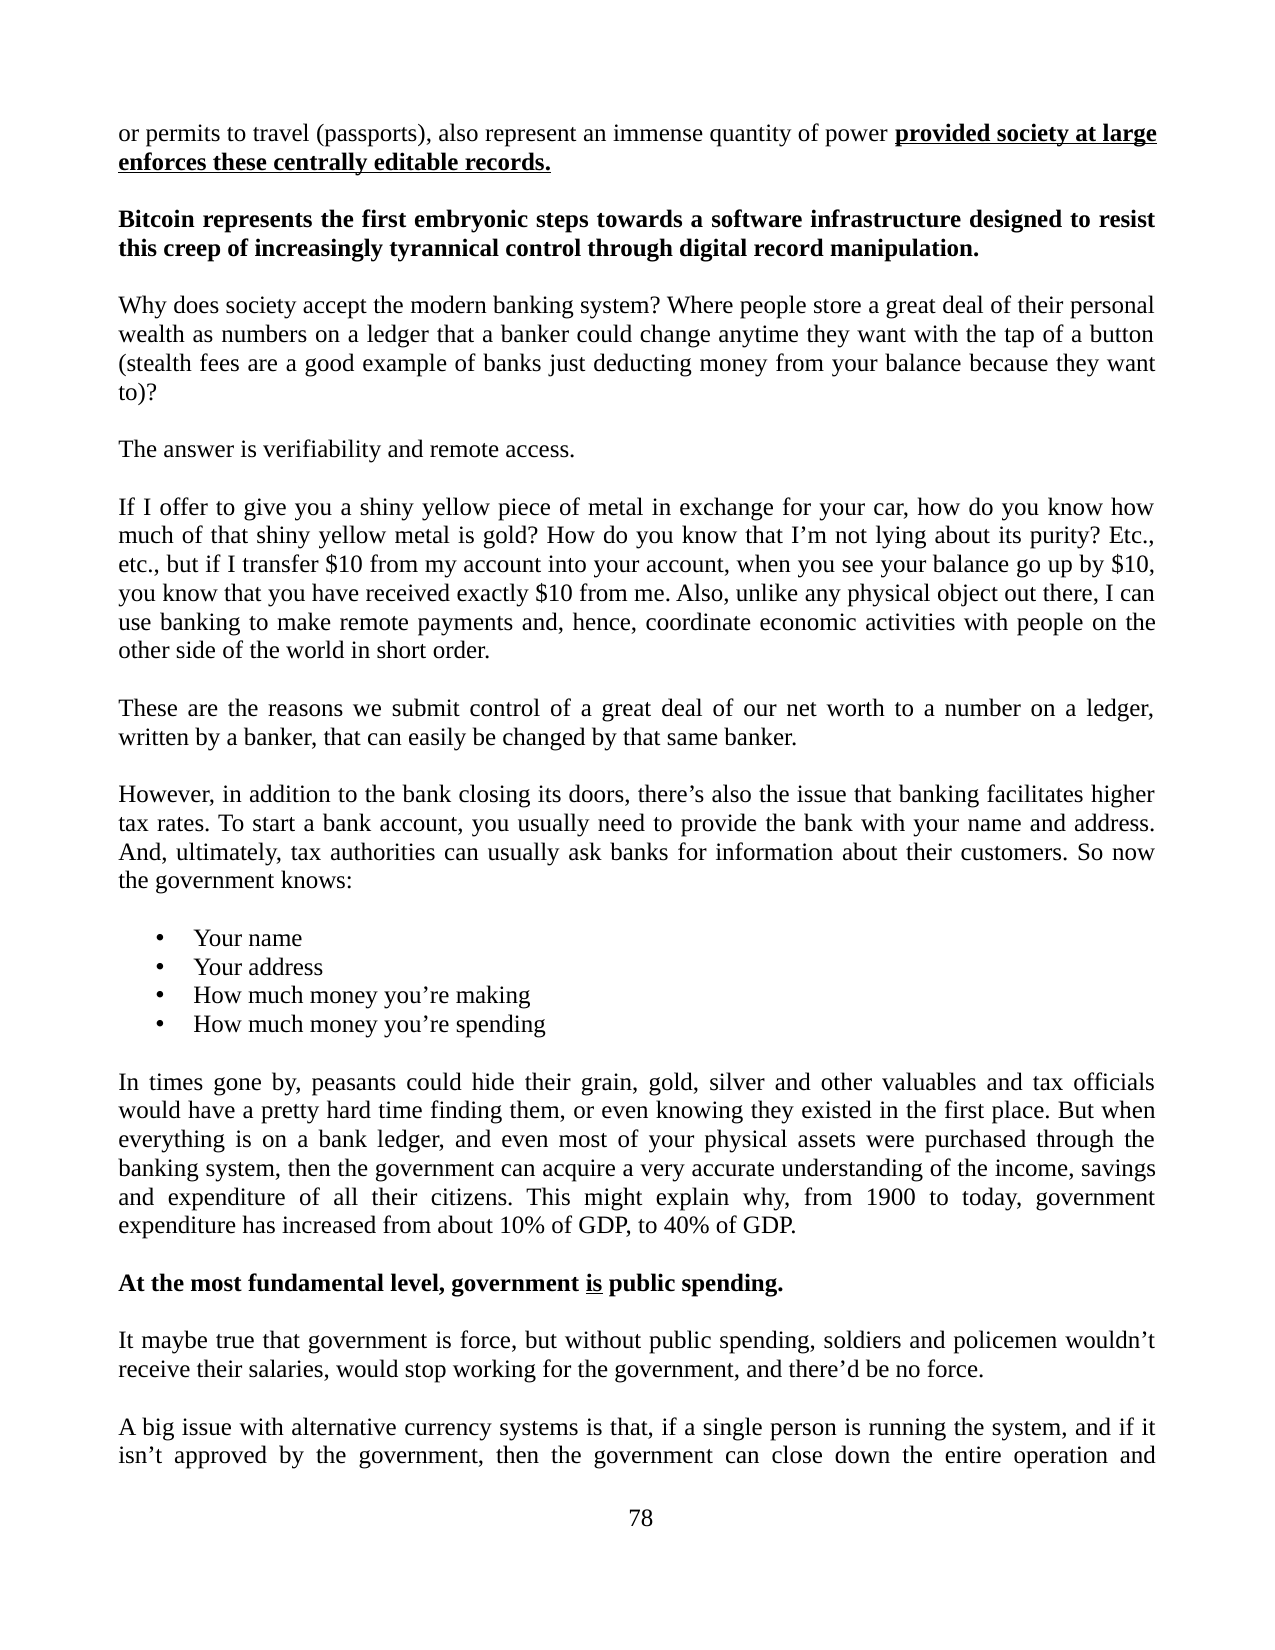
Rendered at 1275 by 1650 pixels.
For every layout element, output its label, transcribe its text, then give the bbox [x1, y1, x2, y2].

list How much money you’re spending [156, 1009, 1157, 1038]
text Bitcoin represents the first embryonic steps towards a software infrastructure designed to resist this creep of increasingly tyrannical control through digital record manipulation. [118, 204, 1157, 262]
text In times gone by, peasants could hide their grain, gold, silver and other valuables and tax officials would have a pretty hard time finding them, or even knowing they existed in the first place. But when everything is on a bank ledger, and even most of your physical assets were purchased through the banking system, then the government can acquire a very accurate understanding of the income, savings and expenditure of all their citizens. This might explain why, from 1900 to today, government expenditure has increased from about 10% of GDP, to 40% of GDP. [118, 1067, 1157, 1239]
text or permits to travel (passports), also represent an immense quantity of power provided society at large enforces these centrally editable records. [118, 118, 1157, 176]
text These are the reasons we submit control of a great deal of our net worth to a number on a ledger, written by a banker, that can easily be changed by that same banker. [118, 693, 1157, 751]
text However, in addition to the bank closing its doors, there’s also the issue that banking facilitates higher tax rates. To start a bank account, you usually need to provide the bank with your name and address. And, ultimately, tax authorities can usually ask banks for information about their customers. So now the government knows: [118, 779, 1157, 894]
list Your address [156, 952, 1157, 981]
text A big issue with alternative currency systems is that, if a single person is running the system, and if it isn’t approved by the government, then the government can close down the entire operation and [118, 1412, 1157, 1469]
text The answer is verifiability and remote access. [118, 434, 1157, 463]
text At the most fundamental level, government is public spending. [118, 1268, 1157, 1297]
list Your name [156, 923, 1157, 952]
text Why does society accept the modern banking system? Where people store a great deal of their personal wealth as numbers on a ledger that a banker could change anytime they want with the tap of a button (stealth fees are a good example of banks just deducting money from your balance because they want to)? [118, 291, 1157, 406]
list How much money you’re making [156, 981, 1157, 1009]
text If I offer to give you a shiny yellow piece of metal in exchange for your car, how do you know how much of that shiny yellow metal is gold? How do you know that I’m not lying about its purity? Etc., etc., but if I transfer $10 from my account into your account, when you see your balance go up by $10, you know that you have received exactly $10 from me. Also, unlike any physical object out there, I can use banking to make remote payments and, hence, coordinate economic activities with people on the other side of the world in short order. [118, 492, 1157, 664]
text It maybe true that government is force, but without public spending, soldiers and policemen wouldn’t receive their salaries, would stop working for the government, and there’d be no force. [118, 1326, 1157, 1383]
